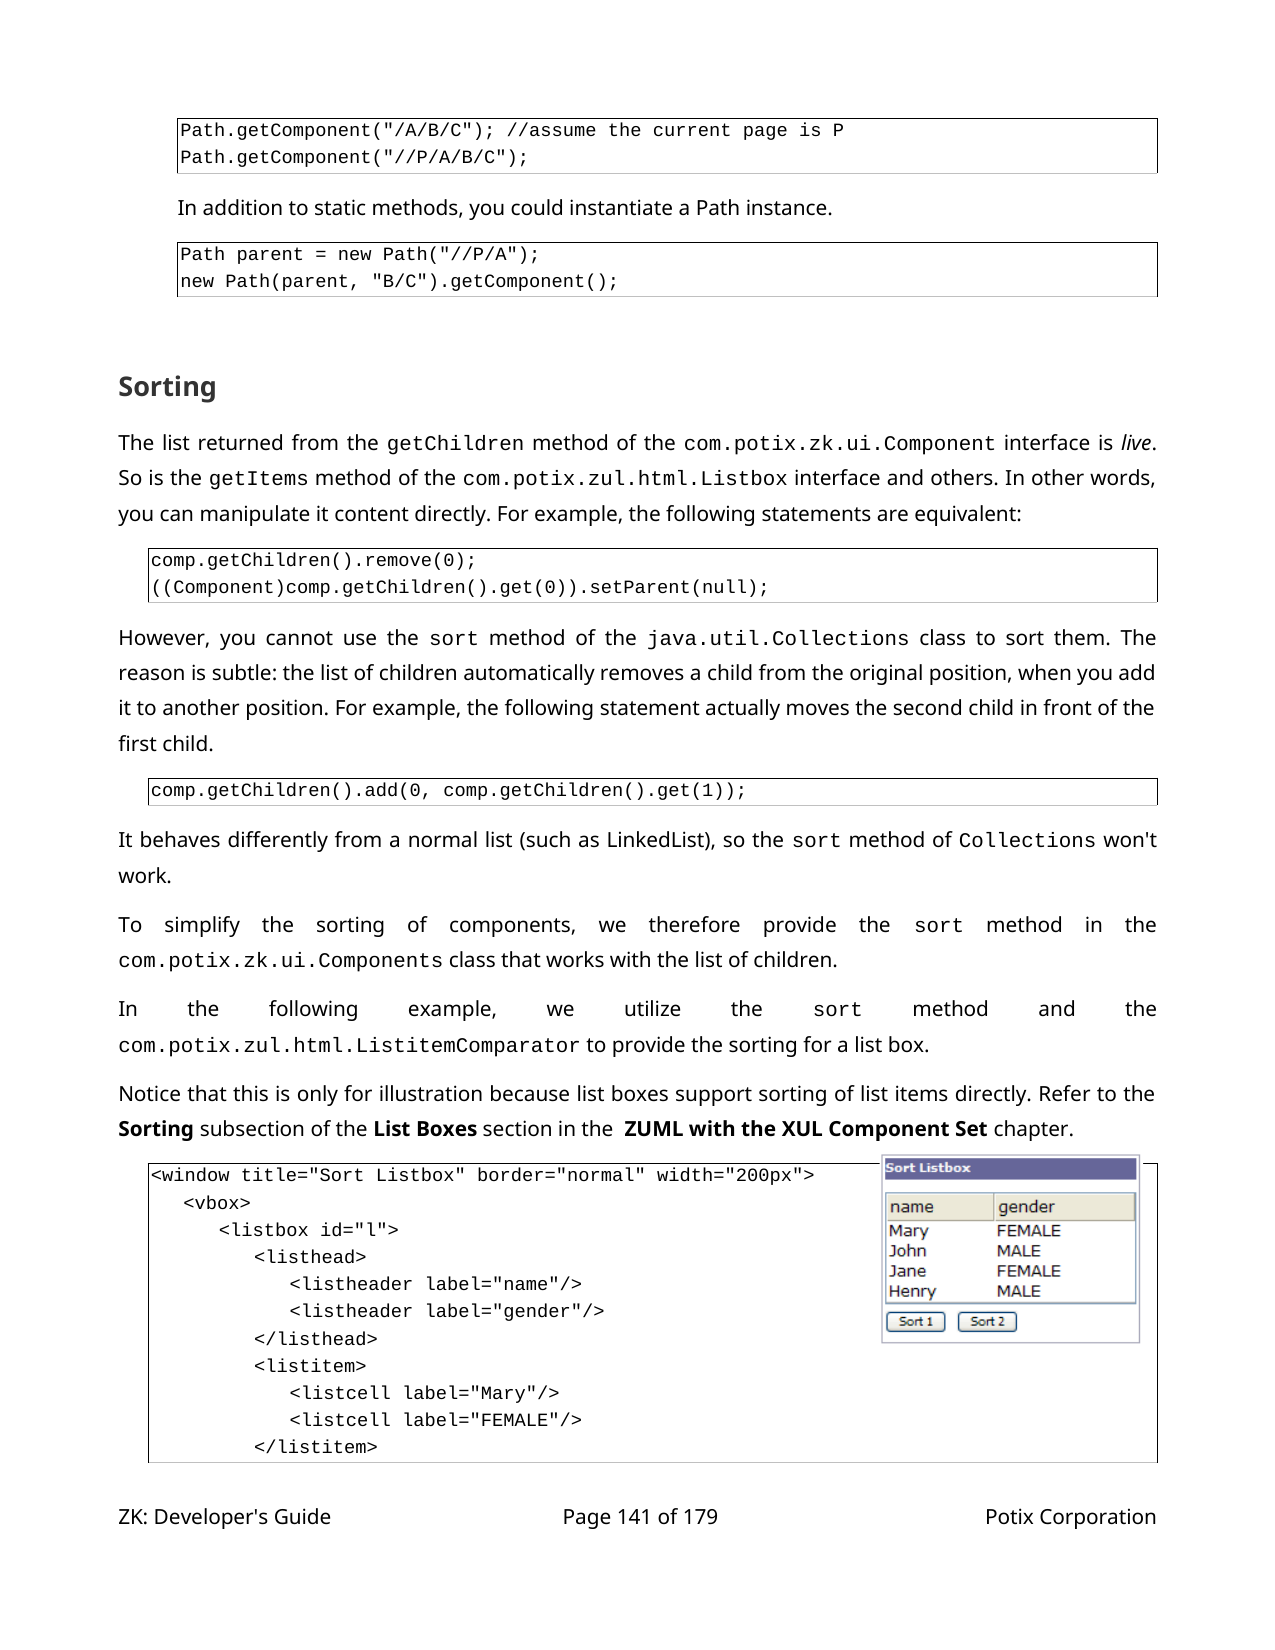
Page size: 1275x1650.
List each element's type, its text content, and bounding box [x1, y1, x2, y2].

text <listheader label="gender"/> [149, 1299, 879, 1323]
text ((Component)comp.getChildren().get(0)).setParent(null); [149, 575, 1157, 602]
text <listhead> [149, 1245, 879, 1269]
text [1144, 1245, 1157, 1269]
text <window title="Sort Listbox" border="normal" width="200px"> [149, 1164, 879, 1188]
text comp.getChildren().add(0, comp.getChildren().get(1)); [149, 779, 1157, 805]
text Path.getComponent("/A/B/C"); //assume the current page is P [178, 119, 1157, 142]
text [1144, 1191, 1157, 1215]
text Path parent = new Path("//P/A"); [178, 243, 1157, 266]
text Path.getComponent("//P/A/B/C"); [178, 145, 1157, 173]
text <listheader label="name"/> [149, 1272, 879, 1296]
text However, you cannot use the sort method of the java.util.Collections class to sort them. The reason is subtle: the list of children automatically removes a child from the original position, when you add it to another position. For example, the following statement actually moves the second child in front of the first child. [118, 623, 1157, 757]
text </listitem> [149, 1435, 1157, 1462]
text Notice that this is only for illustration because list boxes support sorting of list items directly. Refer to the Sorting subsection of the List Boxes section in the ZUML with the XUL Component Set chapter. [118, 1079, 1157, 1143]
text <listbox id="l"> [149, 1218, 879, 1242]
text <listcell label="Mary"/> [149, 1381, 1157, 1405]
subtitle Sorting [118, 367, 1157, 404]
text <listitem> [149, 1354, 1157, 1378]
text In addition to static methods, you could instantiate a Path instance. [177, 193, 1157, 221]
picture [879, 1152, 1144, 1346]
text comp.getChildren().remove(0); [149, 549, 1157, 572]
text To simplify the sorting of components, we therefore provide the sort method in the com.potix.zk.ui.Components class that works with the list of children. [118, 910, 1157, 974]
text <vbox> [149, 1191, 879, 1215]
text new Path(parent, "B/C").getComponent(); [178, 269, 1157, 296]
text The list returned from the getChildren method of the com.potix.zk.ui.Component interface is live. So is the getItems method of the com.potix.zul.html.Listbox interface and others. In other words, you can manipulate it content directly. For example, the following statements are equivalent: [118, 428, 1157, 527]
text <listcell label="FEMALE"/> [149, 1408, 1157, 1432]
text </listhead> [149, 1326, 1157, 1351]
text In the following example, we utilize the sort method and the com.potix.zul.html.ListitemComparator to provide the sorting for a list box. [118, 994, 1157, 1059]
text It behaves differently from a normal list (such as LinkedList), so the sort method of Collections won't work. [118, 826, 1157, 889]
